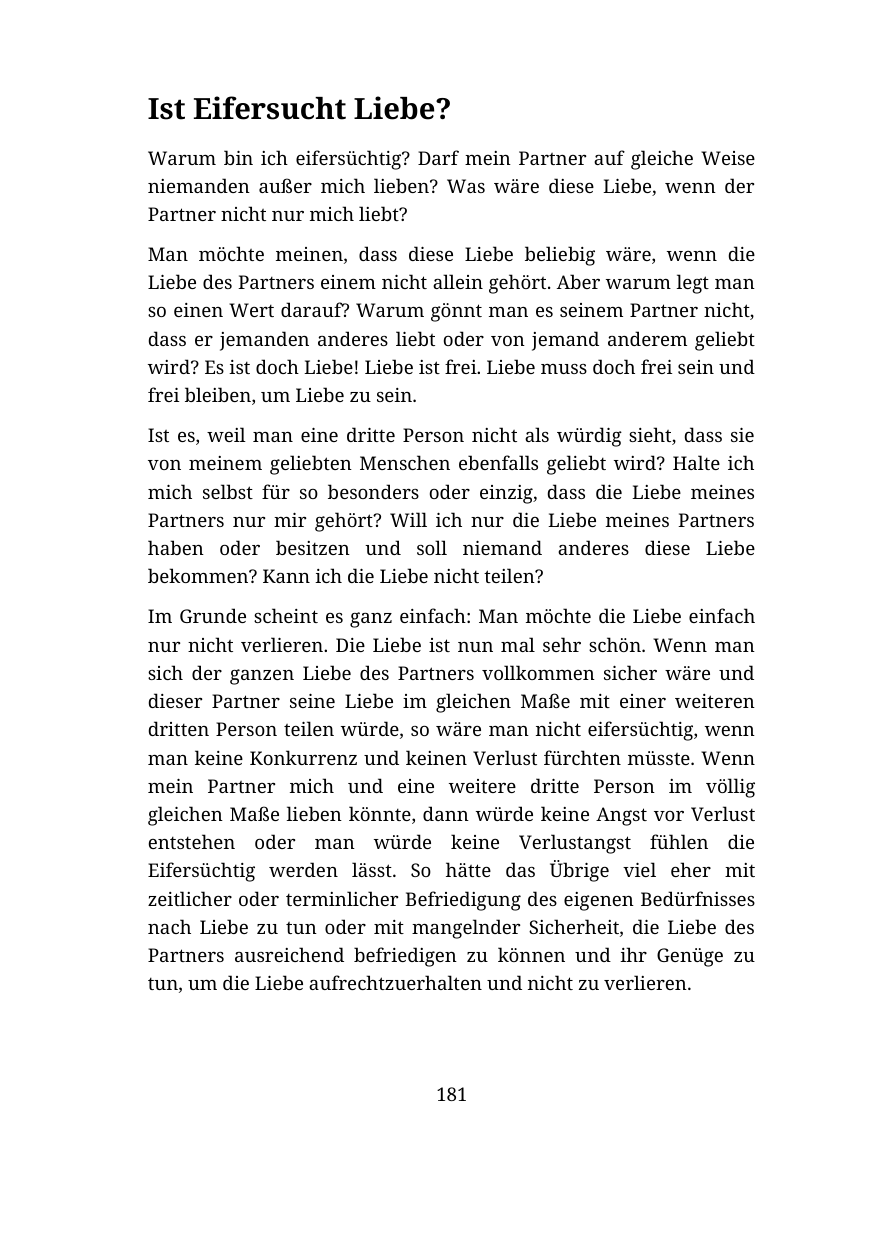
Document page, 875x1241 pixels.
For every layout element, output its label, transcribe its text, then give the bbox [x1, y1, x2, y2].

text Warum bin ich eifersüchtig? Darf mein Partner auf gleiche Weise niemanden außer mich lieben? Was wäre diese Liebe, wenn der Partner nicht nur mich liebt? [148, 145, 756, 227]
text Ist es, weil man eine dritte Person nicht als würdig sieht, dass sie von meinem geliebten Menschen ebenfalls geliebt wird? Halte ich mich selbst für so besonders oder einzig, dass die Liebe meines Partners nur mir gehört? Will ich nur die Liebe meines Partners haben oder besitzen und soll niemand anderes diese Liebe bekommen? Kann ich die Liebe nicht teilen? [148, 422, 756, 589]
text Im Grunde scheint es ganz einfach: Man möchte die Liebe einfach nur nicht verlieren. Die Liebe ist nun mal sehr schön. Wenn man sich der ganzen Liebe des Partners vollkommen sicher wäre und dieser Partner seine Liebe im gleichen Maße mit einer weiteren dritten Person teilen würde, so wäre man nicht eifersüchtig, wenn man keine Konkurrenz und keinen Verlust fürchten müsste. Wenn mein Partner mich und eine weitere dritte Person im völlig gleichen Maße lieben könnte, dann würde keine Angst vor Verlust entstehen oder man würde keine Verlustangst fühlen die Eifersüchtig werden lässt. So hätte das Übrige viel eher mit zeitlicher oder terminlicher Befriedigung des eigenen Bedürfnisses nach Liebe zu tun oder mit mangelnder Sicherheit, die Liebe des Partners ausreichend befriedigen zu können und ihr Genüge zu tun, um die Liebe aufrechtzuerhalten und nicht zu verlieren. [148, 604, 756, 996]
subtitle Ist Eifersucht Liebe? [148, 88, 756, 128]
text Man möchte meinen, dass diese Liebe beliebig wäre, wenn die Liebe des Partners einem nicht allein gehört. Aber warum legt man so einen Wert darauf? Warum gönnt man es seinem Partner nicht, dass er jemanden anderes liebt oder von jemand anderem geliebt wird? Es ist doch Liebe! Liebe ist frei. Liebe muss doch frei sein und frei bleiben, um Liebe zu sein. [148, 241, 756, 408]
